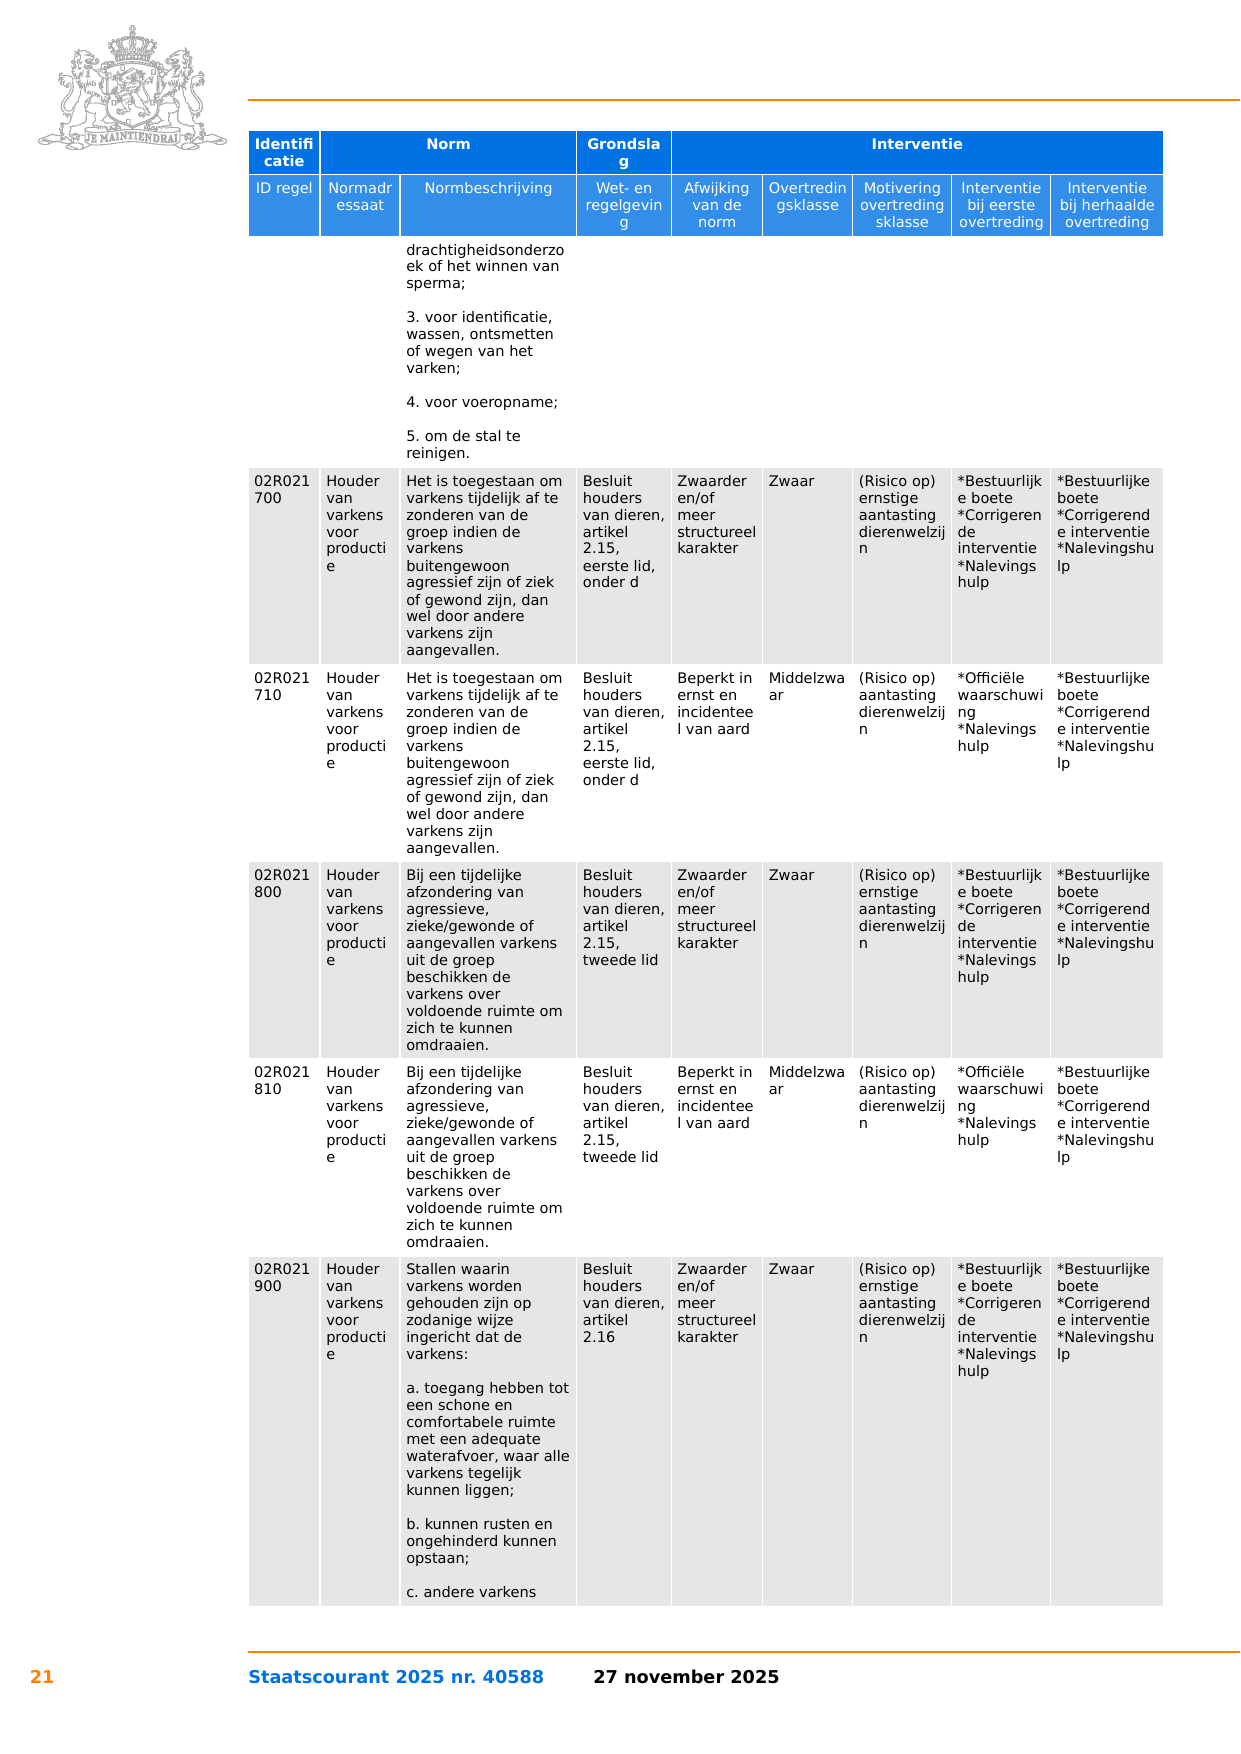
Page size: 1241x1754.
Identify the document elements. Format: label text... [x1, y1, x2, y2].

table_cell [763, 237, 852, 467]
table_cell Zwaar [763, 468, 852, 664]
table_cell Middelzwaar [763, 665, 852, 861]
table_cell *Bestuurlijke boete *Corrigerende interventie *Nalevingshulp [1051, 1257, 1163, 1606]
table_cell Besluit houders van dieren, artikel 2.15, eerste lid, onder d [577, 468, 671, 664]
table_cell Houder van varkens voor productie [321, 1257, 399, 1606]
table_cell (Risico op) ernstige aantasting dierenwelzijn [853, 468, 951, 664]
table_cell *Bestuurlijke boete *Corrigerende interventie *Nalevingshulp [1051, 665, 1163, 861]
table_header Identificatie [249, 131, 319, 174]
table_cell Zwaarder en/of meer structureel karakter [672, 862, 762, 1058]
table_cell *Bestuurlijke boete *Corrigerende interventie *Nalevingshulp [952, 862, 1050, 1058]
table_cell ID regel [249, 175, 319, 236]
table_cell [321, 237, 399, 467]
table_cell Besluit houders van dieren, artikel 2.16 [577, 1257, 671, 1606]
table_cell Het is toegestaan om varkens tijdelijk af te zonderen van de groep indien de varkens buitengewoon agressief zijn of ziek of gewond zijn, dan wel door andere varkens zijn aangevallen. [401, 468, 576, 664]
table_cell Beperkt in ernst en incidenteel van aard [672, 1059, 762, 1256]
table_cell 02R021710 [249, 665, 319, 861]
table_header Norm [321, 131, 576, 174]
table_header Interventie [672, 131, 1163, 174]
table_cell (Risico op) ernstige aantasting dierenwelzijn [853, 862, 951, 1058]
table_cell Zwaarder en/of meer structureel karakter [672, 1257, 762, 1606]
table_cell (Risico op) ernstige aantasting dierenwelzijn [853, 1257, 951, 1606]
table_cell Houder van varkens voor productie [321, 1059, 399, 1256]
table_cell Wet- en regelgeving [577, 175, 671, 236]
table_cell Houder van varkens voor productie [321, 665, 399, 861]
table_cell Normadressaat [321, 175, 399, 236]
table_cell Interventie bij herhaalde overtreding [1051, 175, 1163, 236]
table_cell Overtredingsklasse [763, 175, 852, 236]
table_cell *Bestuurlijke boete *Corrigerende interventie *Nalevingshulp [1051, 468, 1163, 664]
table_cell 02R021800 [249, 862, 319, 1058]
table_cell 02R021810 [249, 1059, 319, 1256]
table_cell 02R021900 [249, 1257, 319, 1606]
table_cell *Officiële waarschuwing *Nalevingshulp [952, 1059, 1050, 1256]
table_cell Het is toegestaan om varkens tijdelijk af te zonderen van de groep indien de varkens buitengewoon agressief zijn of ziek of gewond zijn, dan wel door andere varkens zijn aangevallen. [401, 665, 576, 861]
table_cell Besluit houders van dieren, artikel 2.15, tweede lid [577, 1059, 671, 1256]
table_cell *Bestuurlijke boete *Corrigerende interventie *Nalevingshulp [1051, 1059, 1163, 1256]
table_cell (Risico op) aantasting dierenwelzijn [853, 665, 951, 861]
table_cell Middelzwaar [763, 1059, 852, 1256]
table_cell [577, 237, 671, 467]
table_cell 02R021700 [249, 468, 319, 664]
table_cell Normbeschrijving [401, 175, 576, 236]
table_cell Besluit houders van dieren, artikel 2.15, tweede lid [577, 862, 671, 1058]
table_cell *Bestuurlijke boete *Corrigerende interventie *Nalevingshulp [952, 468, 1050, 664]
table_cell Zwaar [763, 1257, 852, 1606]
table_cell Zwaar [763, 862, 852, 1058]
table_cell Motivering overtredingsklasse [853, 175, 951, 236]
table_cell Zwaarder en/of meer structureel karakter [672, 468, 762, 664]
table_cell [853, 237, 951, 467]
table_cell [1051, 237, 1163, 467]
table_cell Bij een tijdelijke afzondering van agressieve, zieke/gewonde of aangevallen varkens uit de groep beschikken de varkens over voldoende ruimte om zich te kunnen omdraaien. [401, 862, 576, 1058]
table_cell Afwijking van de norm [672, 175, 762, 236]
table_cell (Risico op) aantasting dierenwelzijn [853, 1059, 951, 1256]
table_cell *Officiële waarschuwing *Nalevingshulp [952, 665, 1050, 861]
table_cell [672, 237, 762, 467]
table_header Grondslag [577, 131, 671, 174]
table_cell Stallen waarin varkens worden gehouden zijn op zodanige wijze ingericht dat de varkens: a. toegang hebben tot een schone en comfortabele ruimte met een adequate waterafvoer, waar alle varkens tegelijk kunnen liggen; b. kunnen rusten en ongehinderd kunnen opstaan; c. andere varkens [401, 1257, 576, 1606]
picture [38, 25, 227, 150]
table_cell [952, 237, 1050, 467]
table_cell Beperkt in ernst en incidenteel van aard [672, 665, 762, 861]
table_cell drachtigheidsonderzoek of het winnen van sperma; 3. voor identificatie, wassen, ontsmetten of wegen van het varken; 4. voor voeropname; 5. om de stal te reinigen. [401, 237, 576, 467]
table_cell *Bestuurlijke boete *Corrigerende interventie *Nalevingshulp [1051, 862, 1163, 1058]
table_cell Houder van varkens voor productie [321, 468, 399, 664]
table_cell Bij een tijdelijke afzondering van agressieve, zieke/gewonde of aangevallen varkens uit de groep beschikken de varkens over voldoende ruimte om zich te kunnen omdraaien. [401, 1059, 576, 1256]
table_cell Besluit houders van dieren, artikel 2.15, eerste lid, onder d [577, 665, 671, 861]
table_cell Houder van varkens voor productie [321, 862, 399, 1058]
table_cell *Bestuurlijke boete *Corrigerende interventie *Nalevingshulp [952, 1257, 1050, 1606]
table_cell [249, 237, 319, 467]
table_cell Interventie bij eerste overtreding [952, 175, 1050, 236]
